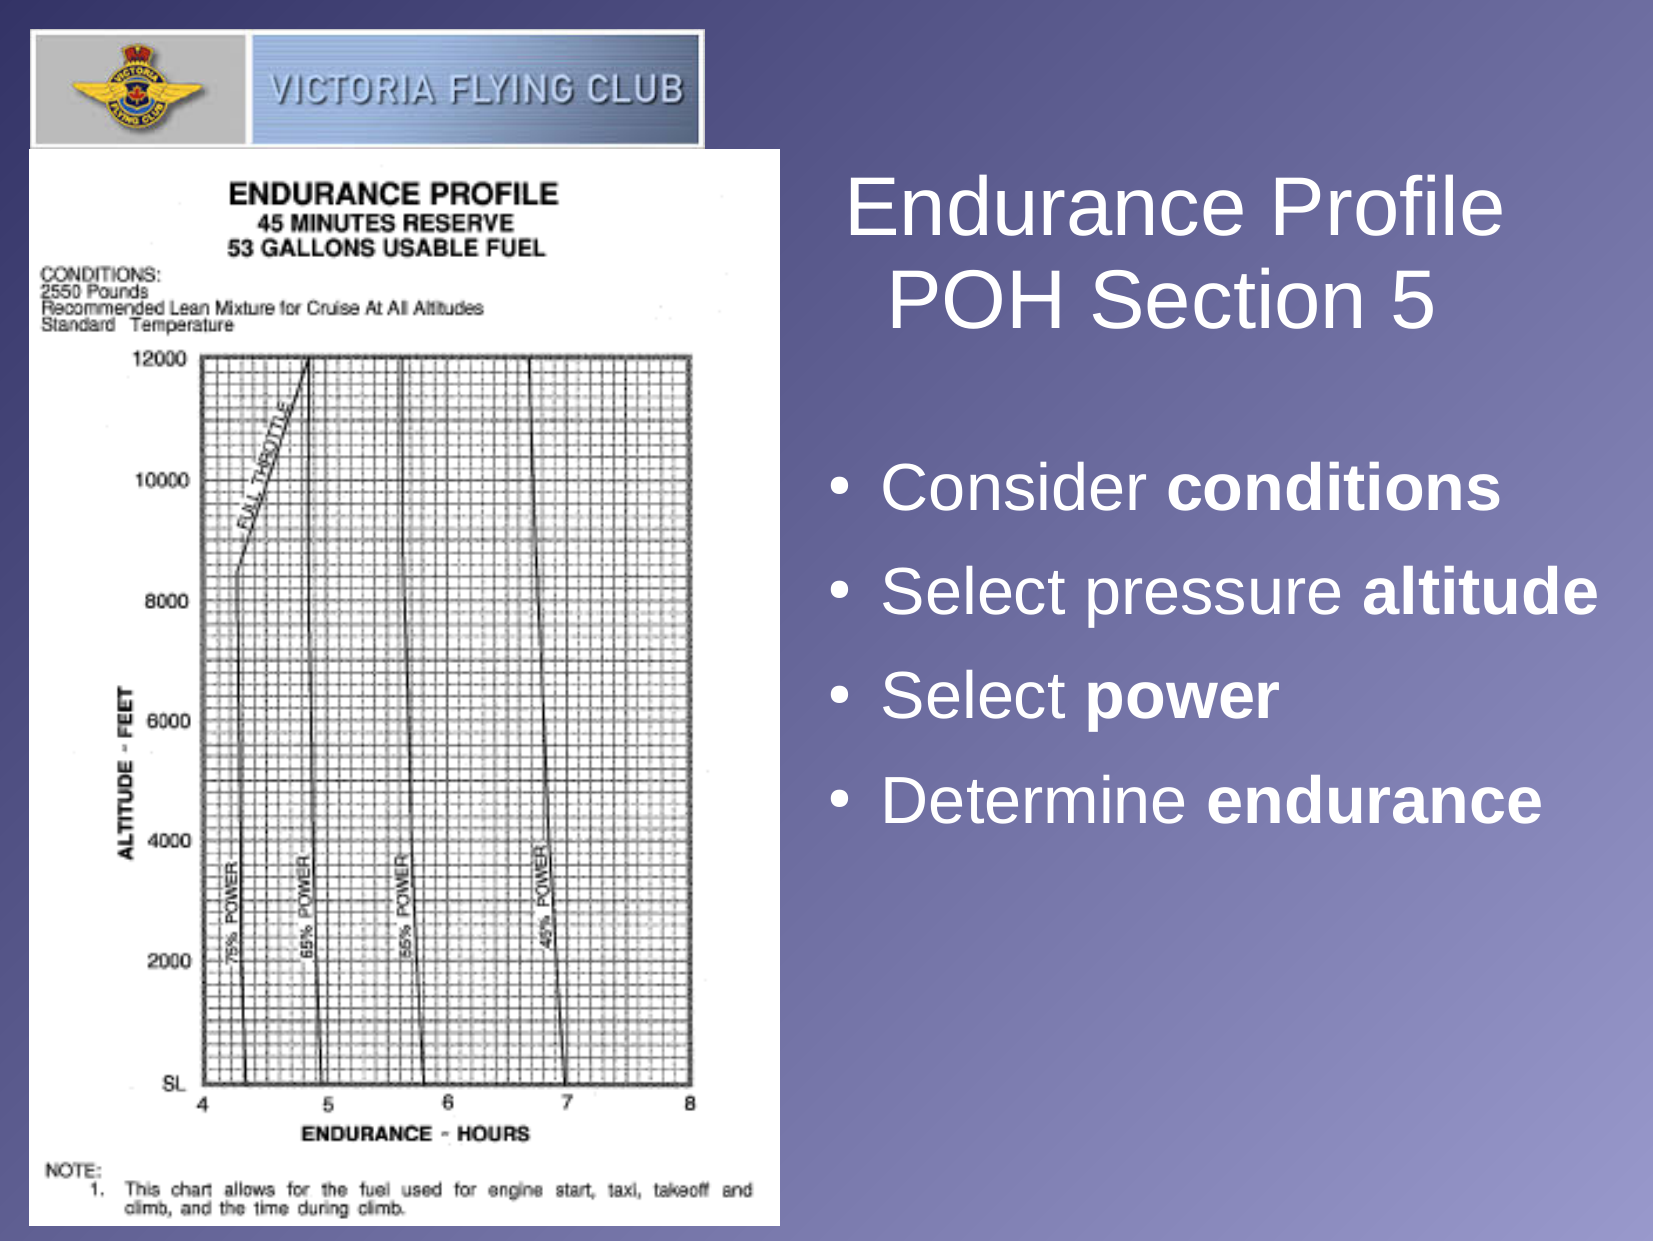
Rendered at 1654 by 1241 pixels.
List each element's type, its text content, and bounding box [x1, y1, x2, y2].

picture [29, 29, 780, 1226]
list Consider conditions Select pressure altitude Select power Determine endurance [810, 450, 1621, 1095]
title Endurance Profile POH Section 5 [82, 150, 1571, 358]
